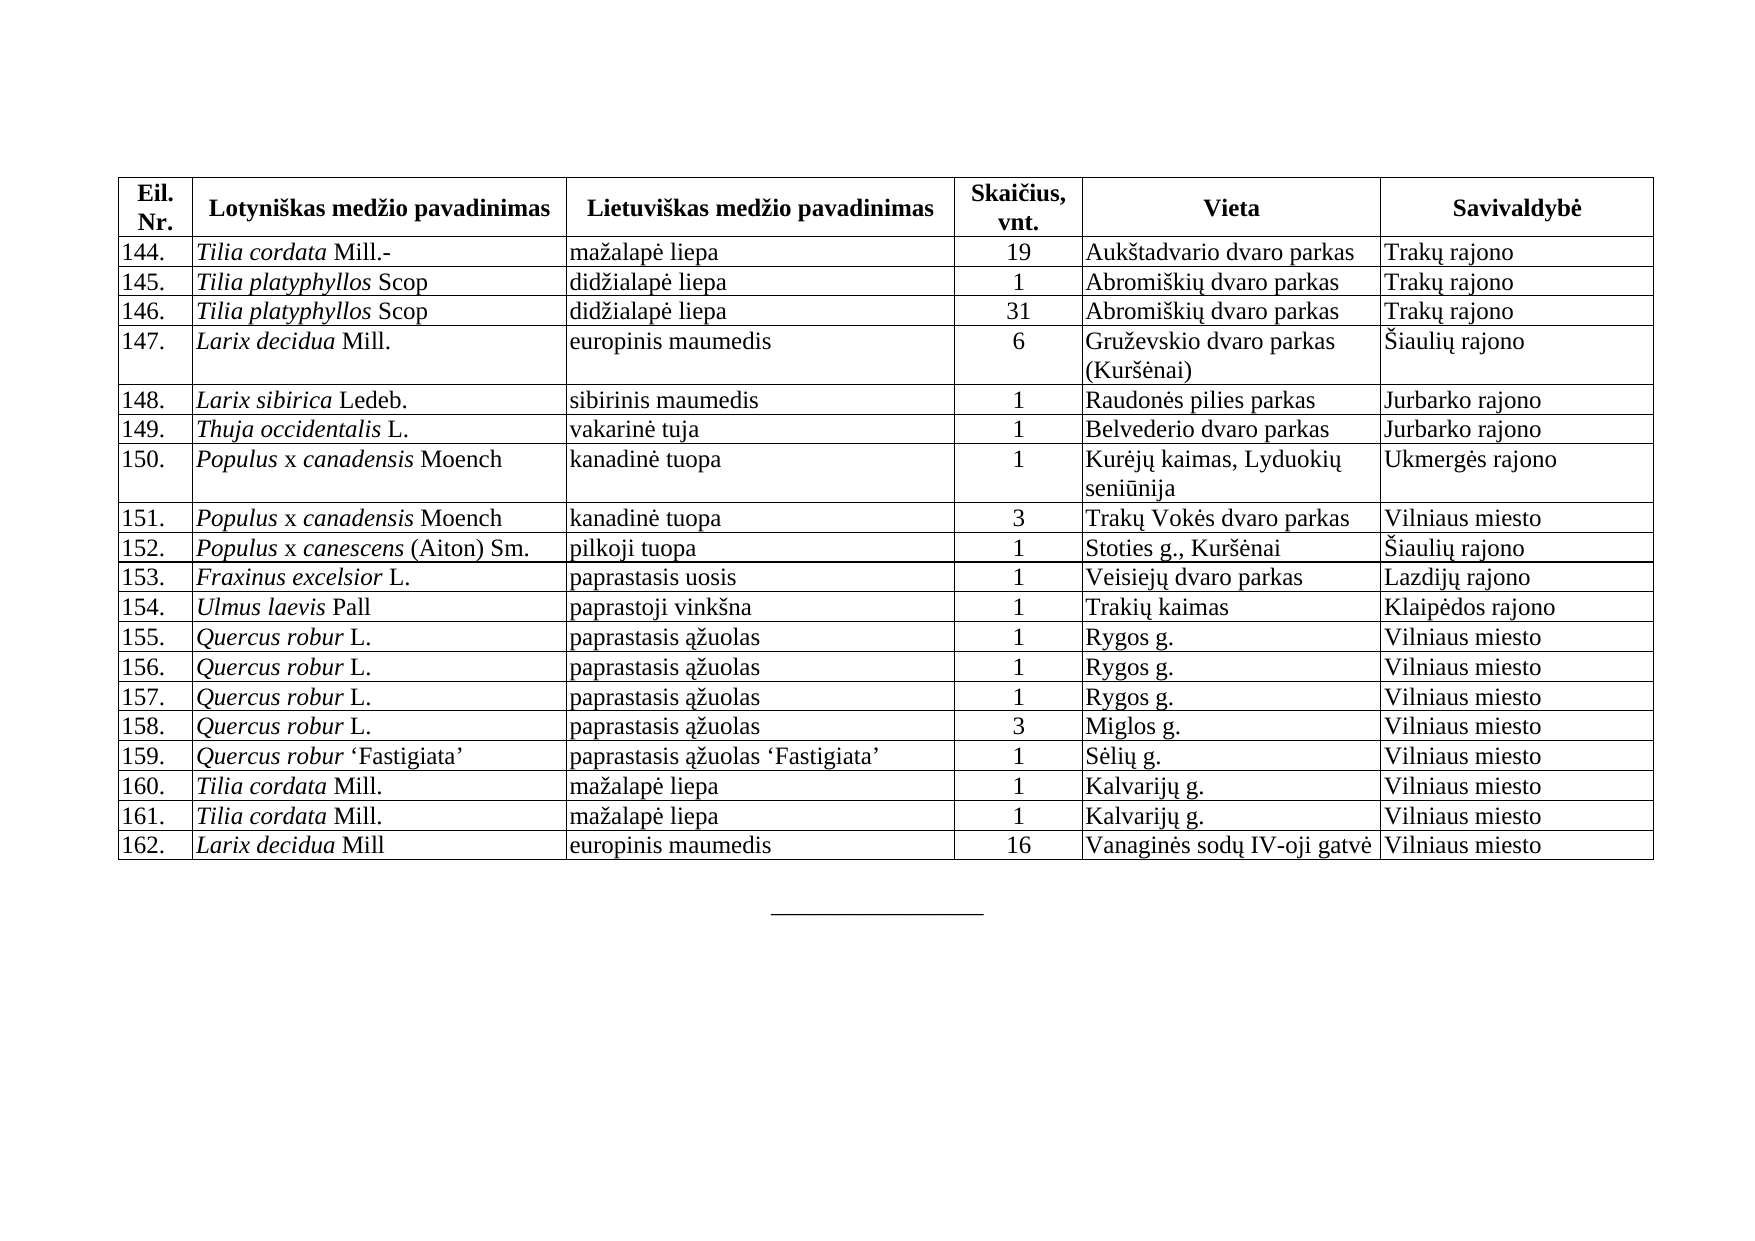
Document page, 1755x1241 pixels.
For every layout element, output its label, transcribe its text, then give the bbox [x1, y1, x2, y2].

table_cell paprastasis ąžuolas ‘Fastigiata’ [567, 741, 954, 770]
table_cell 155. [119, 622, 192, 651]
table_cell Trakų rajono [1381, 296, 1653, 325]
table_cell 151. [119, 503, 192, 532]
table_cell Thuja occidentalis L. [193, 415, 566, 443]
table_cell Rygos g. [1083, 622, 1380, 651]
table_cell Quercus robur L. [193, 682, 566, 710]
table_cell didžialapė liepa [567, 296, 954, 325]
table_cell 150. [119, 444, 192, 502]
table_cell Larix decidua Mill [193, 831, 566, 859]
table_cell Quercus robur L. [193, 622, 566, 651]
table_cell pilkoji tuopa [567, 533, 954, 561]
table_cell Kalvarijų g. [1083, 801, 1380, 829]
table_header Savivaldybė [1381, 178, 1653, 236]
table_header Lietuviškas medžio pavadinimas [567, 178, 954, 236]
table_cell Vilniaus miesto [1381, 711, 1653, 740]
table_cell Vilniaus miesto [1381, 831, 1653, 859]
table_cell Šiaulių rajono [1381, 533, 1653, 561]
table_cell Vilniaus miesto [1381, 622, 1653, 651]
table_cell 1 [955, 533, 1082, 561]
table_cell Vilniaus miesto [1381, 801, 1653, 829]
table_cell Belvederio dvaro parkas [1083, 415, 1380, 443]
table_cell mažalapė liepa [567, 237, 954, 266]
table_cell 154. [119, 592, 192, 621]
table_cell 1 [955, 801, 1082, 829]
table_cell Aukštadvario dvaro parkas [1083, 237, 1380, 266]
text _________________ [118, 889, 1636, 918]
table_cell 1 [955, 652, 1082, 681]
table_cell 145. [119, 267, 192, 295]
table_cell 1 [955, 385, 1082, 413]
table_cell paprastasis uosis [567, 563, 954, 591]
table_cell Raudonės pilies parkas [1083, 385, 1380, 413]
table_cell 147. [119, 326, 192, 384]
table_cell 1 [955, 563, 1082, 591]
table_cell Populus x canescens (Aiton) Sm. [193, 533, 566, 561]
table_header Skaičius, vnt. [955, 178, 1082, 236]
table_cell Miglos g. [1083, 711, 1380, 740]
table_cell Klaipėdos rajono [1381, 592, 1653, 621]
table_cell 161. [119, 801, 192, 829]
table_cell paprastasis ąžuolas [567, 652, 954, 681]
table_cell Rygos g. [1083, 682, 1380, 710]
table_cell Rygos g. [1083, 652, 1380, 681]
table_cell europinis maumedis [567, 326, 954, 384]
table_cell Tilia cordata Mill. [193, 771, 566, 800]
table_cell 1 [955, 415, 1082, 443]
table_cell 19 [955, 237, 1082, 266]
table_cell kanadinė tuopa [567, 444, 954, 502]
table_cell Ukmergės rajono [1381, 444, 1653, 502]
table_cell Tilia cordata Mill. [193, 801, 566, 829]
table_cell paprastasis ąžuolas [567, 622, 954, 651]
table_cell Larix decidua Mill. [193, 326, 566, 384]
table_header Eil. Nr. [119, 178, 192, 236]
table_cell Vanaginės sodų IV-oji gatvė [1083, 831, 1380, 859]
table_cell mažalapė liepa [567, 801, 954, 829]
table_cell 146. [119, 296, 192, 325]
table_cell 152. [119, 533, 192, 561]
table_cell Populus x canadensis Moench [193, 444, 566, 502]
table_cell Gruževskio dvaro parkas (Kuršėnai) [1083, 326, 1380, 384]
table_cell vakarinė tuja [567, 415, 954, 443]
table_cell 1 [955, 592, 1082, 621]
table_cell didžialapė liepa [567, 267, 954, 295]
table_cell Larix sibirica Ledeb. [193, 385, 566, 413]
table_cell paprastasis ąžuolas [567, 711, 954, 740]
table_cell Veisiejų dvaro parkas [1083, 563, 1380, 591]
table_cell Quercus robur L. [193, 652, 566, 681]
table_cell 1 [955, 444, 1082, 502]
table_cell Trakių kaimas [1083, 592, 1380, 621]
table_cell 1 [955, 682, 1082, 710]
table_cell Jurbarko rajono [1381, 385, 1653, 413]
table_header Lotyniškas medžio pavadinimas [193, 178, 566, 236]
table_cell Trakų rajono [1381, 267, 1653, 295]
table_cell Kalvarijų g. [1083, 771, 1380, 800]
table_cell Jurbarko rajono [1381, 415, 1653, 443]
table_cell mažalapė liepa [567, 771, 954, 800]
table_cell Kurėjų kaimas, Lyduokių seniūnija [1083, 444, 1380, 502]
table_cell 3 [955, 503, 1082, 532]
table_cell Abromiškių dvaro parkas [1083, 267, 1380, 295]
table_cell 6 [955, 326, 1082, 384]
table_cell 1 [955, 267, 1082, 295]
table_cell 148. [119, 385, 192, 413]
table_cell Trakų rajono [1381, 237, 1653, 266]
table_cell 144. [119, 237, 192, 266]
table_cell Populus x canadensis Moench [193, 503, 566, 532]
table_cell Vilniaus miesto [1381, 503, 1653, 532]
table_cell Ulmus laevis Pall [193, 592, 566, 621]
table_cell Fraxinus excelsior L. [193, 563, 566, 591]
table_cell 31 [955, 296, 1082, 325]
table_cell Stoties g., Kuršėnai [1083, 533, 1380, 561]
table_cell 158. [119, 711, 192, 740]
table_cell 16 [955, 831, 1082, 859]
table_cell paprastoji vinkšna [567, 592, 954, 621]
table_cell Abromiškių dvaro parkas [1083, 296, 1380, 325]
table_cell europinis maumedis [567, 831, 954, 859]
table_cell 156. [119, 652, 192, 681]
table_cell sibirinis maumedis [567, 385, 954, 413]
table_cell kanadinė tuopa [567, 503, 954, 532]
table_cell Šiaulių rajono [1381, 326, 1653, 384]
table_cell Quercus robur ‘Fastigiata’ [193, 741, 566, 770]
table_cell 153. [119, 563, 192, 591]
table_cell 149. [119, 415, 192, 443]
table_cell Tilia platyphyllos Scop [193, 267, 566, 295]
table_cell 1 [955, 622, 1082, 651]
table_cell 157. [119, 682, 192, 710]
table_cell Lazdijų rajono [1381, 563, 1653, 591]
table_cell 162. [119, 831, 192, 859]
table_cell Vilniaus miesto [1381, 771, 1653, 800]
table_cell 3 [955, 711, 1082, 740]
table_cell 1 [955, 771, 1082, 800]
table_cell 160. [119, 771, 192, 800]
table_cell Trakų Vokės dvaro parkas [1083, 503, 1380, 532]
table_header Vieta [1083, 178, 1380, 236]
table_cell Tilia cordata Mill.- [193, 237, 566, 266]
table_cell Vilniaus miesto [1381, 682, 1653, 710]
table_cell Tilia platyphyllos Scop [193, 296, 566, 325]
table_cell Vilniaus miesto [1381, 652, 1653, 681]
table_cell Vilniaus miesto [1381, 741, 1653, 770]
table_cell 1 [955, 741, 1082, 770]
table_cell Quercus robur L. [193, 711, 566, 740]
table_cell 159. [119, 741, 192, 770]
table_cell paprastasis ąžuolas [567, 682, 954, 710]
table_cell Sėlių g. [1083, 741, 1380, 770]
